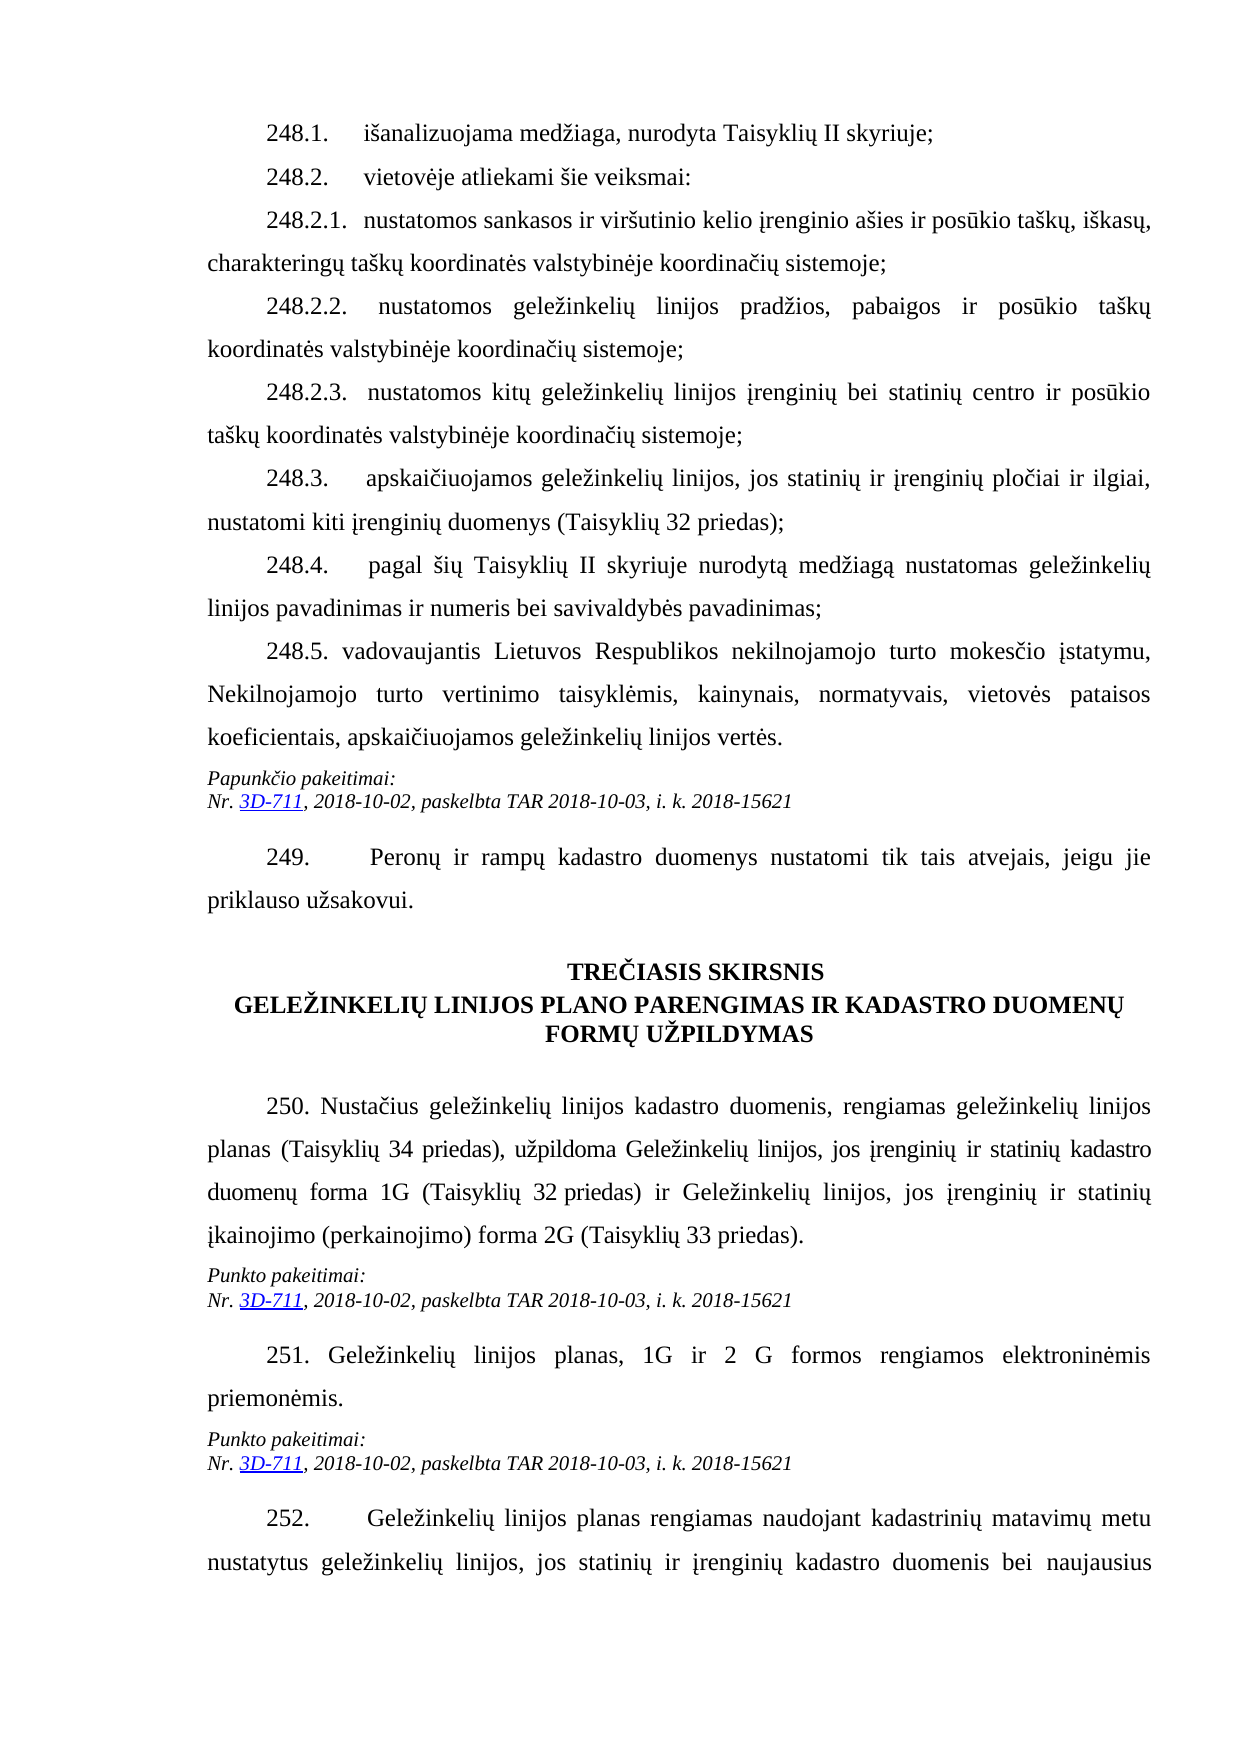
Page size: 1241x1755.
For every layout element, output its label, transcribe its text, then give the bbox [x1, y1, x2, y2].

text 248.2.2. nustatomos geležinkelių linijos pradžios, pabaigos ir posūkio taškų koordinatės valstybinėje koordinačių sistemoje; [207, 291, 1152, 363]
text Punkto pakeitimai: [207, 1427, 1152, 1451]
text Punkto pakeitimai: [207, 1263, 1152, 1287]
text 251. Geležinkelių linijos planas, 1G ir 2 G formos rengiamos elektroninėmis priemonėmis. [207, 1340, 1152, 1412]
text 250. Nustačius geležinkelių linijos kadastro duomenis, rengiamas geležinkelių linijos planas (Taisyklių 34 priedas), užpildoma Geležinkelių linijos, jos įrenginių ir statinių kadastro duomenų forma 1G (Taisyklių 32 priedas) ir Geležinkelių linijos, jos įrenginių ir statinių įkainojimo (perkainojimo) forma 2G (Taisyklių 33 priedas). [207, 1091, 1152, 1249]
text Nr. 3D-711, 2018-10-02, paskelbta TAR 2018-10-03, i. k. 2018-15621 [207, 1287, 1152, 1312]
text 248.4. pagal šių Taisyklių II skyriuje nurodytą medžiagą nustatomas geležinkelių linijos pavadinimas ir numeris bei savivaldybės pavadinimas; [207, 550, 1152, 622]
text Papunkčio pakeitimai: [207, 765, 1152, 789]
text 249. Peronų ir rampų kadastro duomenys nustatomi tik tais atvejais, jeigu jie priklauso užsakovui. [207, 842, 1152, 914]
text GELEŽINKELIŲ LINIJOS PLANO PARENGIMAS IR KADASTRO DUOMENŲ FORMŲ UŽPILDYMAS [207, 990, 1152, 1048]
text 248.2. vietovėje atliekami šie veiksmai: [207, 162, 1152, 190]
text Nr. 3D-711, 2018-10-02, paskelbta TAR 2018-10-03, i. k. 2018-15621 [207, 789, 1152, 813]
text 248.1. išanalizuojama medžiaga, nurodyta Taisyklių II skyriuje; [207, 118, 1152, 147]
text TREČIASIS SKIRSNIS [207, 957, 1152, 986]
text Nr. 3D-711, 2018-10-02, paskelbta TAR 2018-10-03, i. k. 2018-15621 [207, 1451, 1152, 1475]
text 248.2.3. nustatomos kitų geležinkelių linijos įrenginių bei statinių centro ir posūkio taškų koordinatės valstybinėje koordinačių sistemoje; [207, 377, 1152, 449]
text 248.2.1. nustatomos sankasos ir viršutinio kelio įrenginio ašies ir posūkio taškų, iškasų, charakteringų taškų koordinatės valstybinėje koordinačių sistemoje; [207, 205, 1152, 277]
text 252. Geležinkelių linijos planas rengiamas naudojant kadastrinių matavimų metu nustatytus geležinkelių linijos, jos statinių ir įrenginių kadastro duomenis bei naujausius [207, 1503, 1152, 1575]
text 248.3. apskaičiuojamos geležinkelių linijos, jos statinių ir įrenginių pločiai ir ilgiai, nustatomi kiti įrenginių duomenys (Taisyklių 32 priedas); [207, 463, 1152, 535]
text 248.5. vadovaujantis Lietuvos Respublikos nekilnojamojo turto mokesčio įstatymu, Nekilnojamojo turto vertinimo taisyklėmis, kainynais, normatyvais, vietovės pataisos koeficientais, apskaičiuojamos geležinkelių linijos vertės. [207, 636, 1152, 751]
